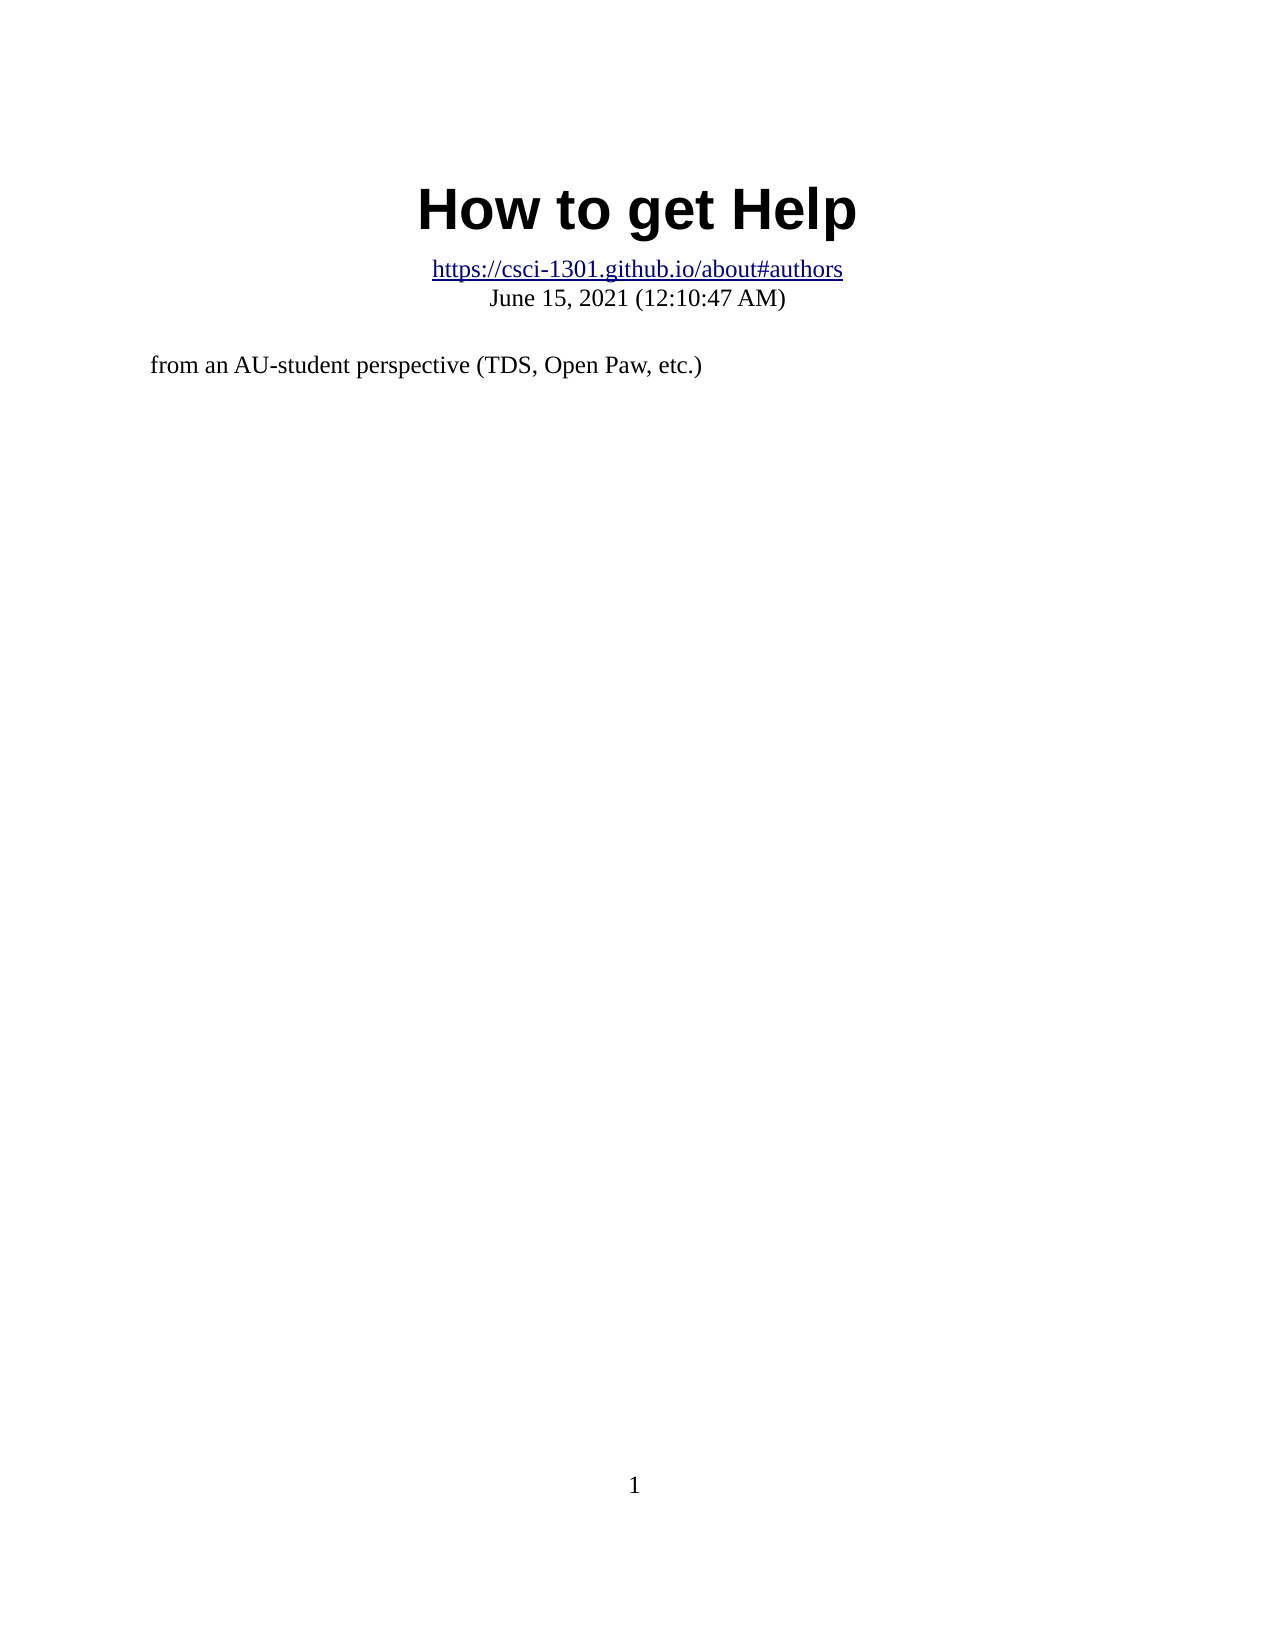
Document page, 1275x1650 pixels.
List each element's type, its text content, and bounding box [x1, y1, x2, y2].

text June 15, 2021 (12:10:47 AM) [150, 283, 1125, 312]
title How to get Help [150, 175, 1125, 242]
text from an AU-student perspective (TDS, Open Paw, etc.) [150, 350, 1125, 378]
text https://csci-1301.github.io/about#authors [150, 254, 1125, 283]
